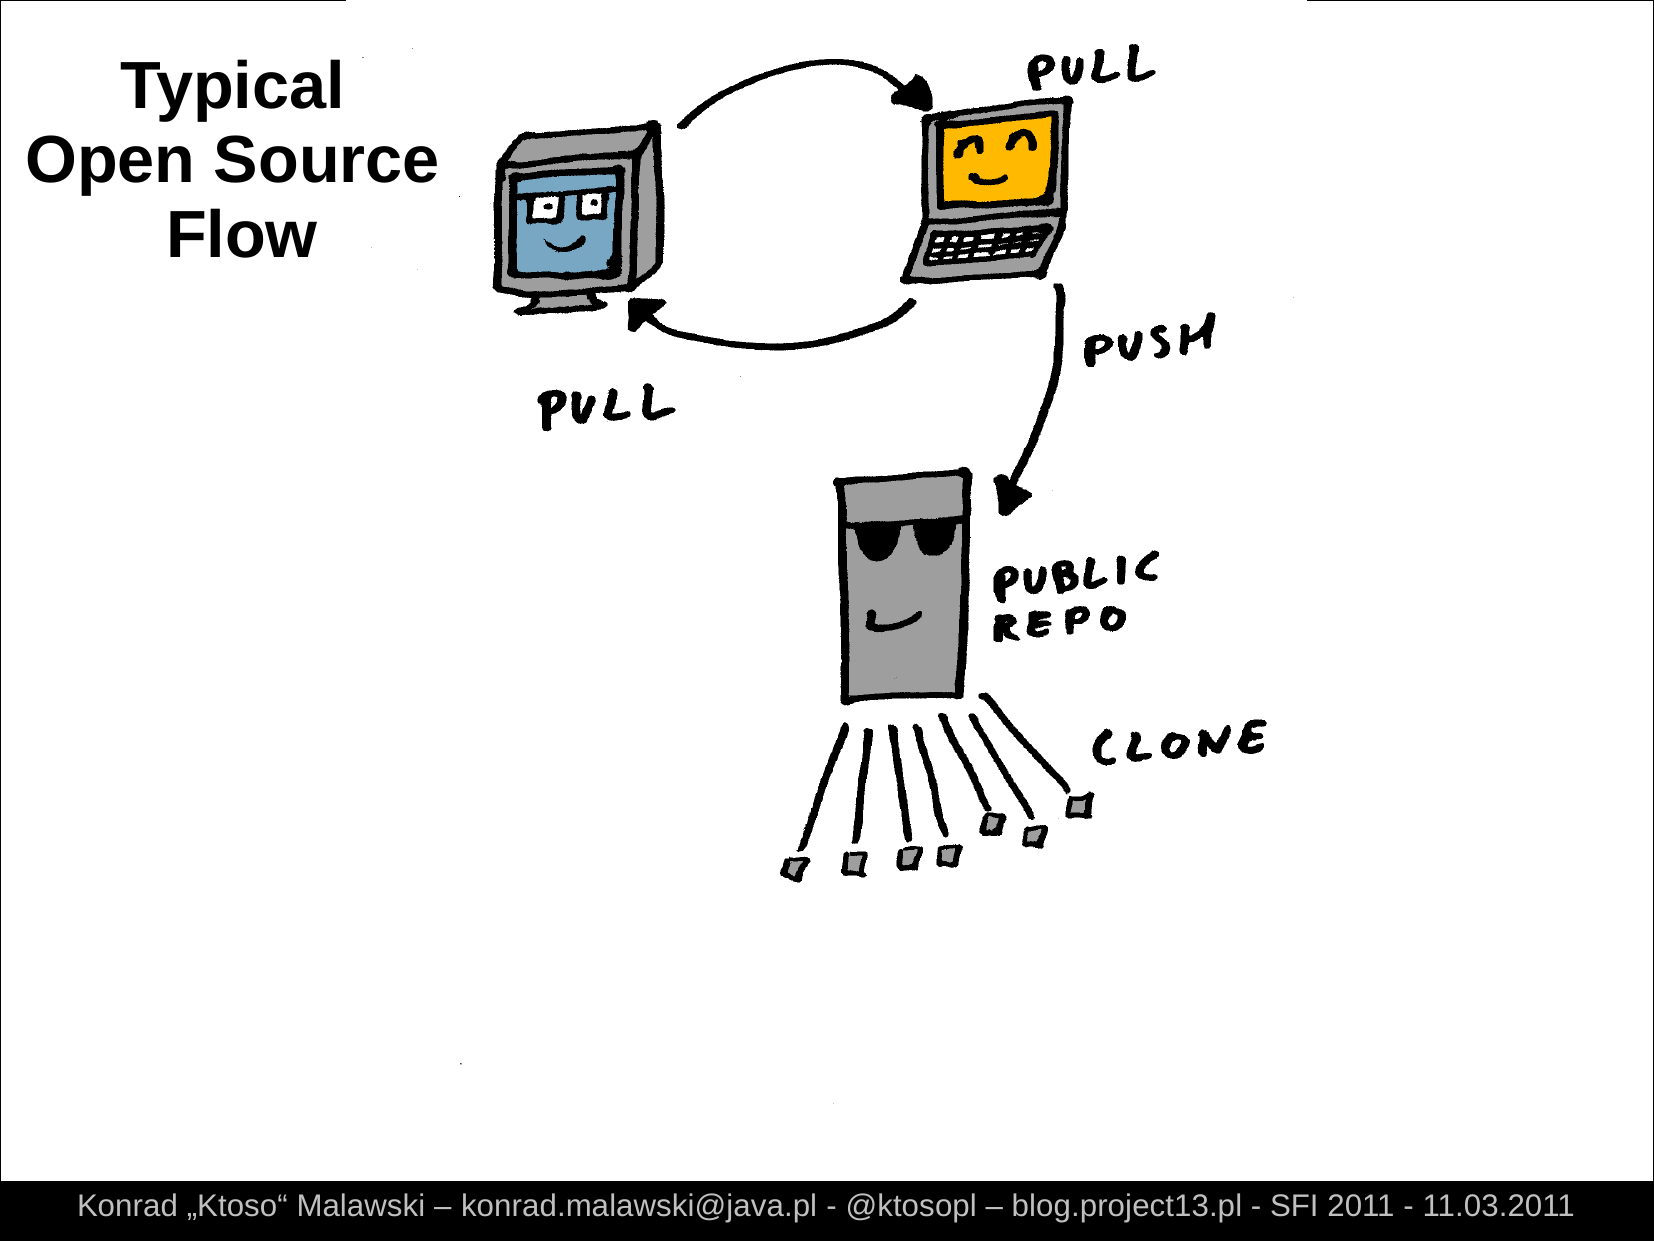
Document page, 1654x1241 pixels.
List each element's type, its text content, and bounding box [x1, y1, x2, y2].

picture [346, 0, 1307, 1176]
text_box Typical Open Source Flow [10, 40, 475, 414]
text_box Konrad „Ktoso“ Malawski – konrad.malawski@java.pl - @ktosopl – blog.project13.pl - SFI 2011 - 11.03.2011 [0, 1181, 1654, 1238]
